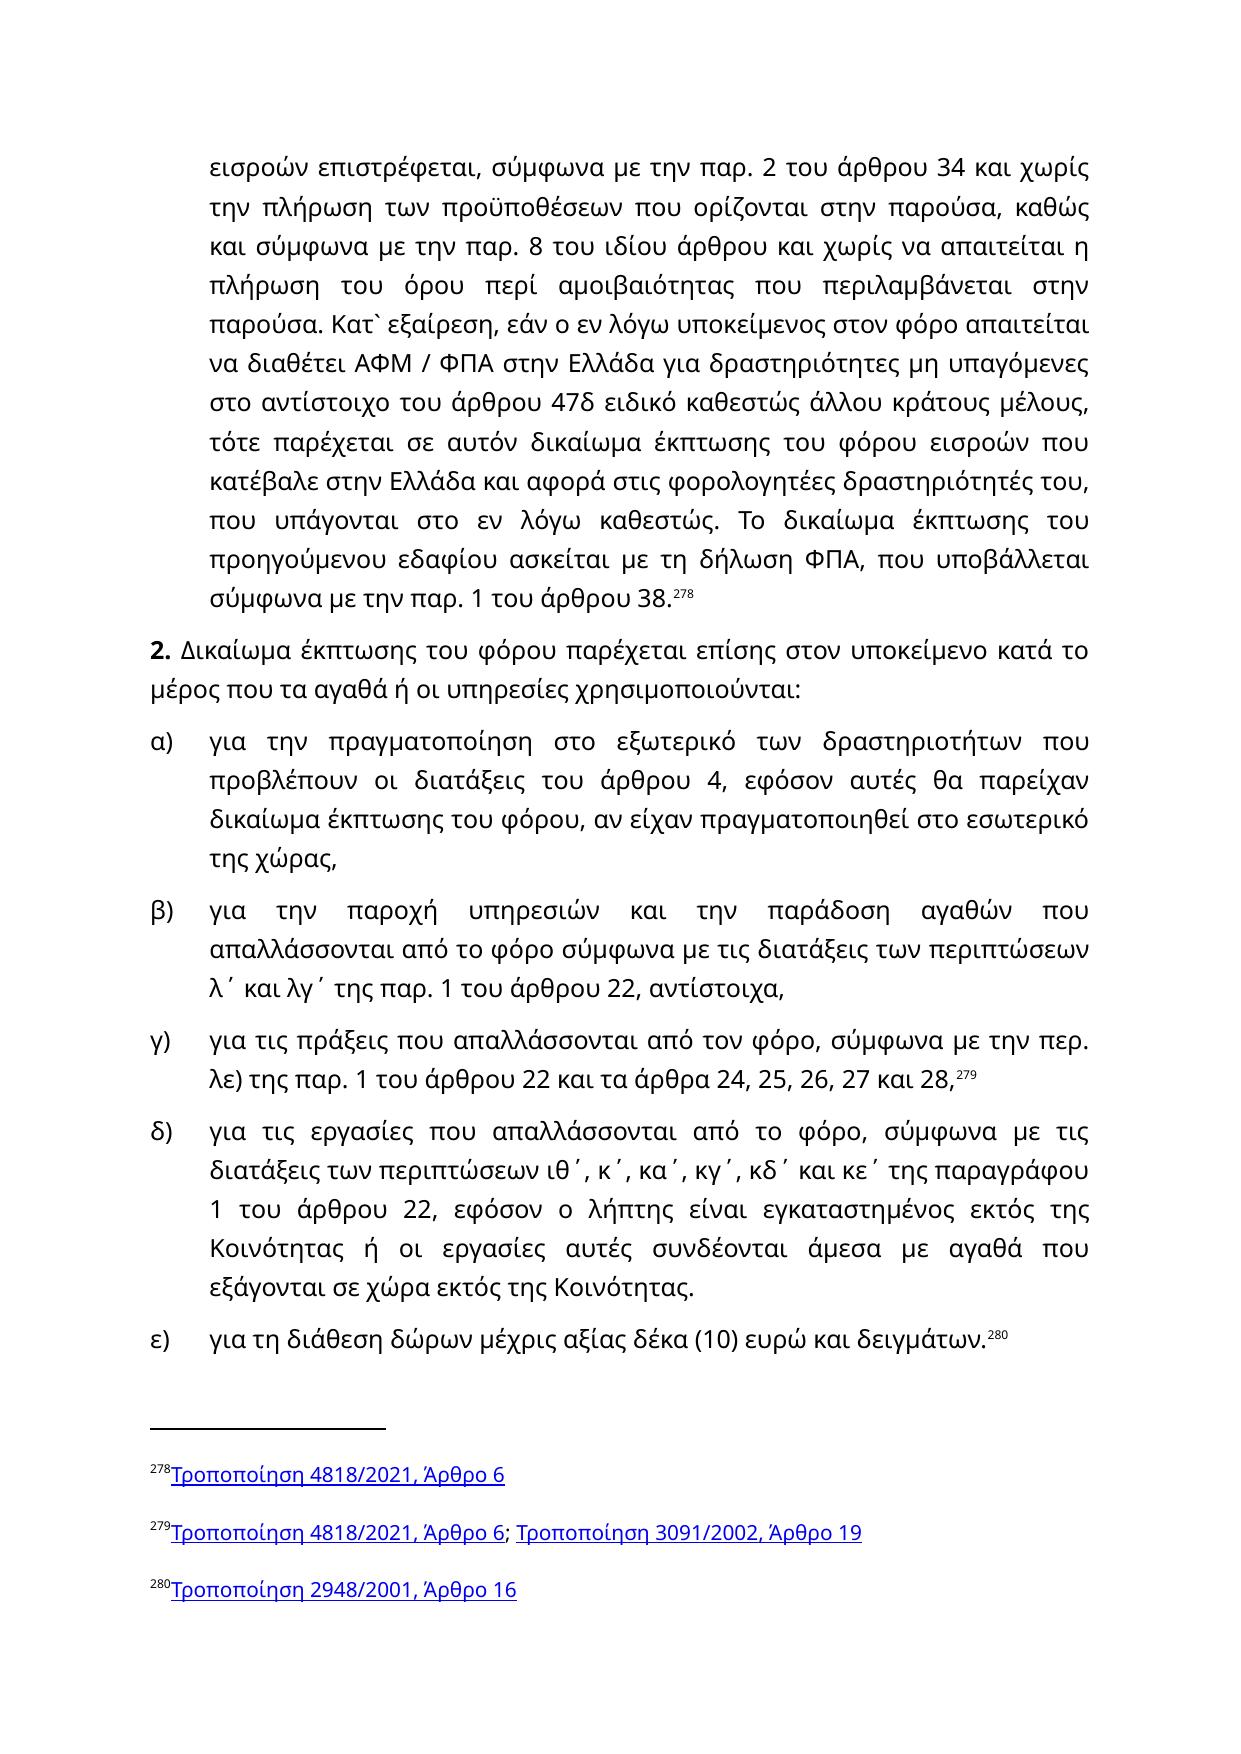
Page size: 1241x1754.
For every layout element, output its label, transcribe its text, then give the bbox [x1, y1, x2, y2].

list εισροών επιστρέφεται, σύμφωνα με την παρ. 2 του άρθρου 34 και χωρίς την πλήρωση των προϋποθέσεων που ορίζονται στην παρούσα, καθώς και σύμφωνα με την παρ. 8 του ιδίου άρθρου και χωρίς να απαιτείται η πλήρωση του όρου περί αμοιβαιότητας που περιλαμβάνεται στην παρούσα. Κατ` εξαίρεση, εάν ο εν λόγω υποκείμενος στον φόρο απαιτείται να διαθέτει ΑΦΜ / ΦΠΑ στην Ελλάδα για δραστηριότητες μη υπαγόμενες στο αντίστοιχο του άρθρου 47δ ειδικό καθεστώς άλλου κράτους μέλους, τότε παρέχεται σε αυτόν δικαίωμα έκπτωσης του φόρου εισροών που κατέβαλε στην Ελλάδα και αφορά στις φορολογητέες δραστηριότητές του, που υπάγονται στο εν λόγω καθεστώς. Το δικαίωμα έκπτωσης του προηγούμενου εδαφίου ασκείται με τη δήλωση ΦΠΑ, που υποβάλλεται σύμφωνα με την παρ. 1 του άρθρου 38. [150, 150, 1090, 615]
list γ) για τις πράξεις που απαλλάσσονται από τον φόρο, σύμφωνα με την περ. λε) της παρ. 1 του άρθρου 22 και τα άρθρα 24, 25, 26, 27 και 28, [150, 1022, 1090, 1096]
list β) για την παροχή υπηρεσιών και την παράδοση αγαθών που απαλλάσσονται από το φόρο σύμφωνα με τις διατάξεις των περιπτώσεων λ΄ και λγ΄ της παρ. 1 του άρθρου 22, αντίστοιχα, [150, 892, 1090, 1005]
list ε) για τη διάθεση δώρων μέχρις αξίας δέκα (10) ευρώ και δειγμάτων. [150, 1322, 1090, 1356]
text Τροποποίηση 2948/2001, Άρθρο 16 [150, 1576, 1090, 1604]
list α) για την πραγματοποίηση στο εξωτερικό των δραστηριοτήτων που προβλέπουν οι διατάξεις του άρθρου 4, εφόσον αυτές θα παρείχαν δικαίωμα έκπτωσης του φόρου, αν είχαν πραγματοποιηθεί στο εσωτερικό της χώρας, [150, 723, 1090, 875]
text Τροποποίηση 4818/2021, Άρθρο 6; Τροποποίηση 3091/2002, Άρθρο 19 [150, 1518, 1090, 1546]
text Τροποποίηση 4818/2021, Άρθρο 6 [150, 1460, 1090, 1489]
list δ) για τις εργασίες που απαλλάσσονται από το φόρο, σύμφωνα με τις διατάξεις των περιπτώσεων ιθ΄, κ΄, κα΄, κγ΄, κδ΄ και κε΄ της παραγράφου 1 του άρθρου 22, εφόσον ο λήπτης είναι εγκαταστημένος εκτός της Κοινότητας ή οι εργασίες αυτές συνδέονται άμεσα με αγαθά που εξάγονται σε χώρα εκτός της Κοινότητας. [150, 1113, 1090, 1304]
text 2. Δικαίωμα έκπτωσης του φόρου παρέχεται επίσης στον υποκείμενο κατά το μέρος που τα αγαθά ή οι υπηρεσίες χρησιμοποιούνται: [150, 632, 1090, 706]
